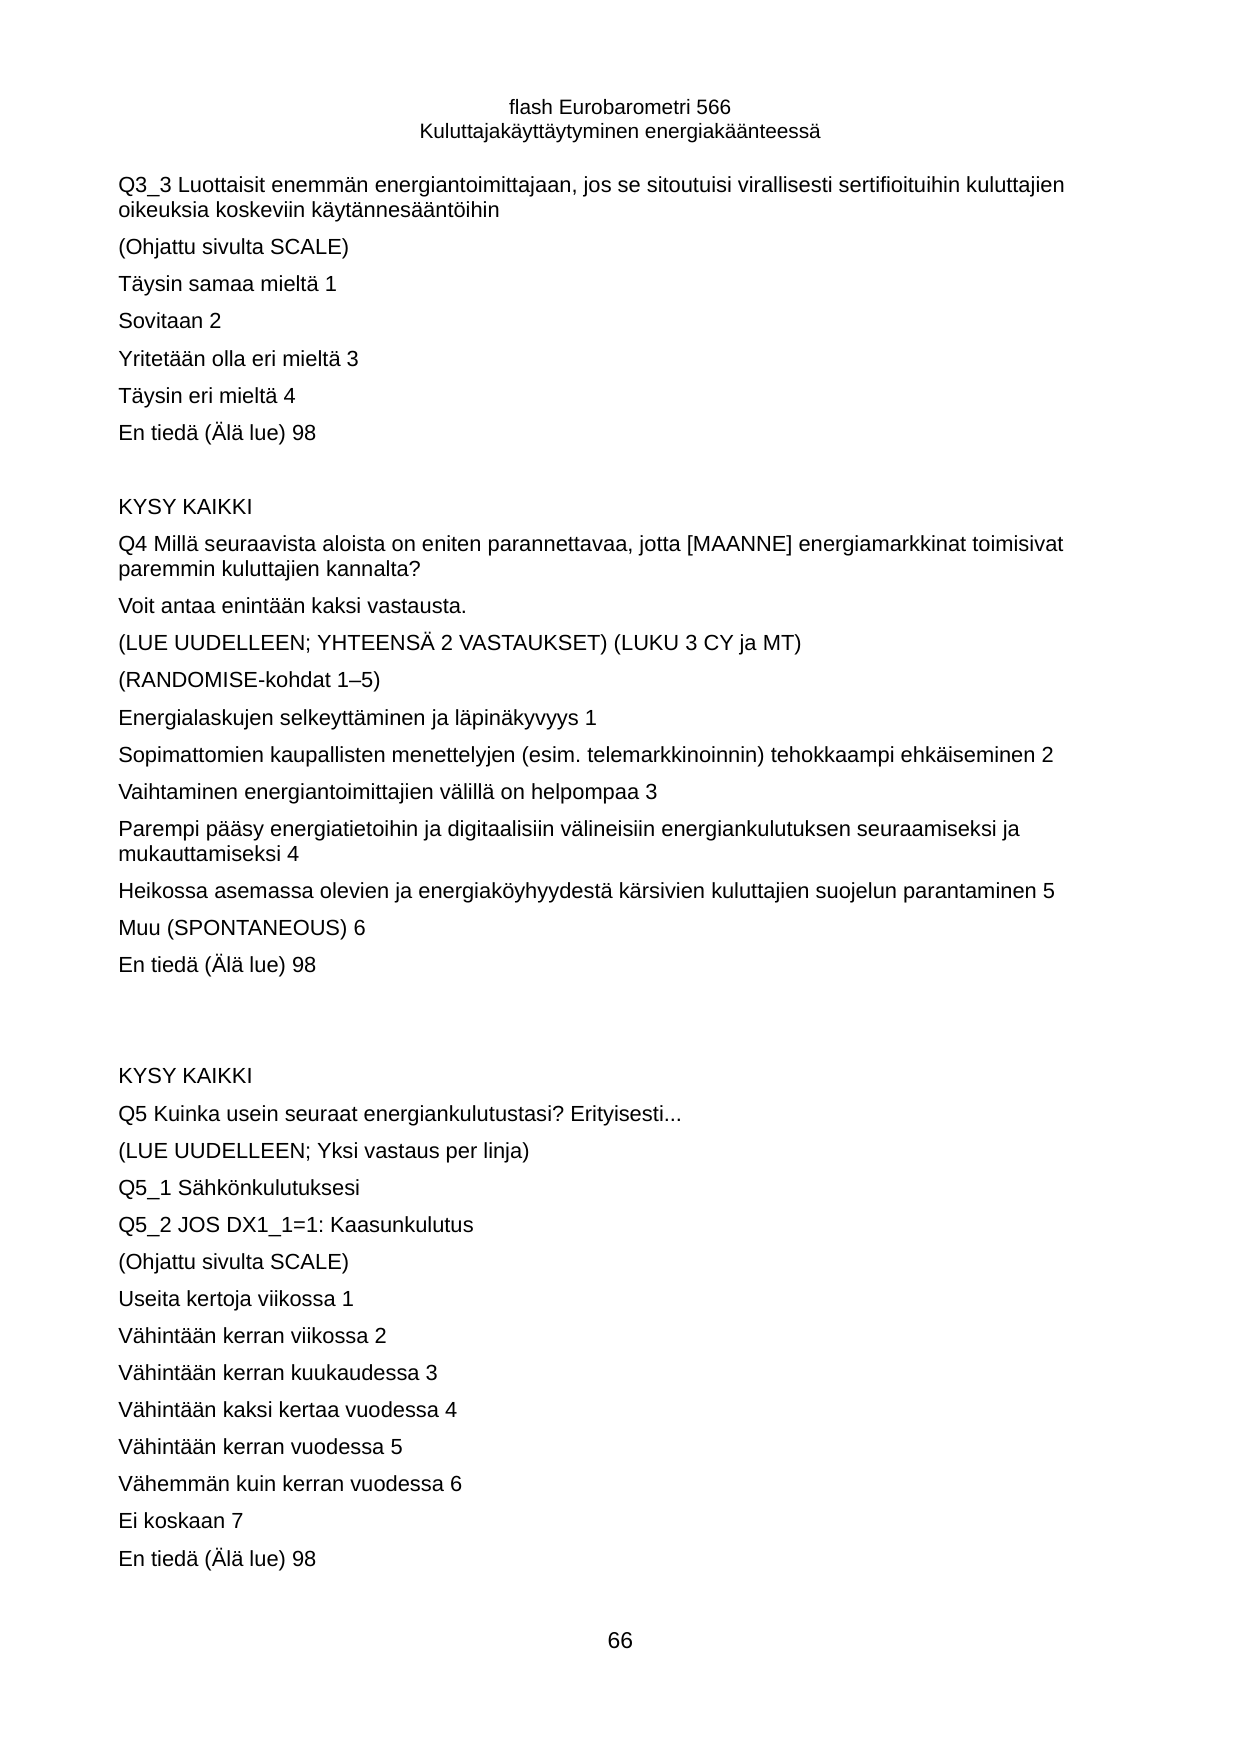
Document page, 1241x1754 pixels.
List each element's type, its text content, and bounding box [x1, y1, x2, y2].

text Vähintään kerran viikossa 2 [118, 1323, 1122, 1348]
text En tiedä (Älä lue) 98 [118, 1545, 1122, 1571]
text Täysin samaa mieltä 1 [118, 271, 1122, 296]
text Vaihtaminen energiantoimittajien välillä on helpompaa 3 [118, 778, 1122, 804]
text (Ohjattu sivulta SCALE) [118, 1249, 1122, 1274]
text En tiedä (Älä lue) 98 [118, 419, 1122, 445]
text Vähintään kaksi kertaa vuodessa 4 [118, 1397, 1122, 1422]
text (LUE UUDELLEEN; Yksi vastaus per linja) [118, 1137, 1122, 1163]
text Muu (SPONTANEOUS) 6 [118, 915, 1122, 940]
text En tiedä (Älä lue) 98 [118, 952, 1122, 977]
text Q5 Kuinka usein seuraat energiankulutustasi? Erityisesti... [118, 1100, 1122, 1126]
text Voit antaa enintään kaksi vastausta. [118, 593, 1122, 618]
text (LUE UUDELLEEN; YHTEENSÄ 2 VASTAUKSET) (LUKU 3 CY ja MT) [118, 630, 1122, 655]
text Vähemmän kuin kerran vuodessa 6 [118, 1471, 1122, 1496]
text Sovitaan 2 [118, 308, 1122, 333]
text Q5_2 JOS DX1_1=1: Kaasunkulutus [118, 1212, 1122, 1237]
text Q3_3 Luottaisit enemmän energiantoimittajaan, jos se sitoutuisi virallisesti sertifioituihin kuluttajien oikeuksia koskeviin käytännesääntöihin [118, 172, 1122, 222]
text Sopimattomien kaupallisten menettelyjen (esim. telemarkkinoinnin) tehokkaampi ehkäiseminen 2 [118, 741, 1122, 767]
text Yritetään olla eri mieltä 3 [118, 345, 1122, 371]
text Täysin eri mieltä 4 [118, 382, 1122, 408]
text Ei koskaan 7 [118, 1508, 1122, 1533]
text Heikossa asemassa olevien ja energiaköyhyydestä kärsivien kuluttajien suojelun parantaminen 5 [118, 878, 1122, 903]
text Q5_1 Sähkönkulutuksesi [118, 1174, 1122, 1200]
text Vähintään kerran kuukaudessa 3 [118, 1360, 1122, 1385]
text Parempi pääsy energiatietoihin ja digitaalisiin välineisiin energiankulutuksen seuraamiseksi ja mukauttamiseksi 4 [118, 816, 1122, 866]
text KYSY KAIKKI [118, 494, 1122, 519]
text Energialaskujen selkeyttäminen ja läpinäkyvyys 1 [118, 704, 1122, 729]
text Q4 Millä seuraavista aloista on eniten parannettavaa, jotta [MAANNE] energiamarkkinat toimisivat paremmin kuluttajien kannalta? [118, 531, 1122, 581]
text KYSY KAIKKI [118, 1063, 1122, 1088]
text (Ohjattu sivulta SCALE) [118, 234, 1122, 259]
text Vähintään kerran vuodessa 5 [118, 1434, 1122, 1459]
text (RANDOMISE-kohdat 1–5) [118, 667, 1122, 692]
text Useita kertoja viikossa 1 [118, 1286, 1122, 1311]
